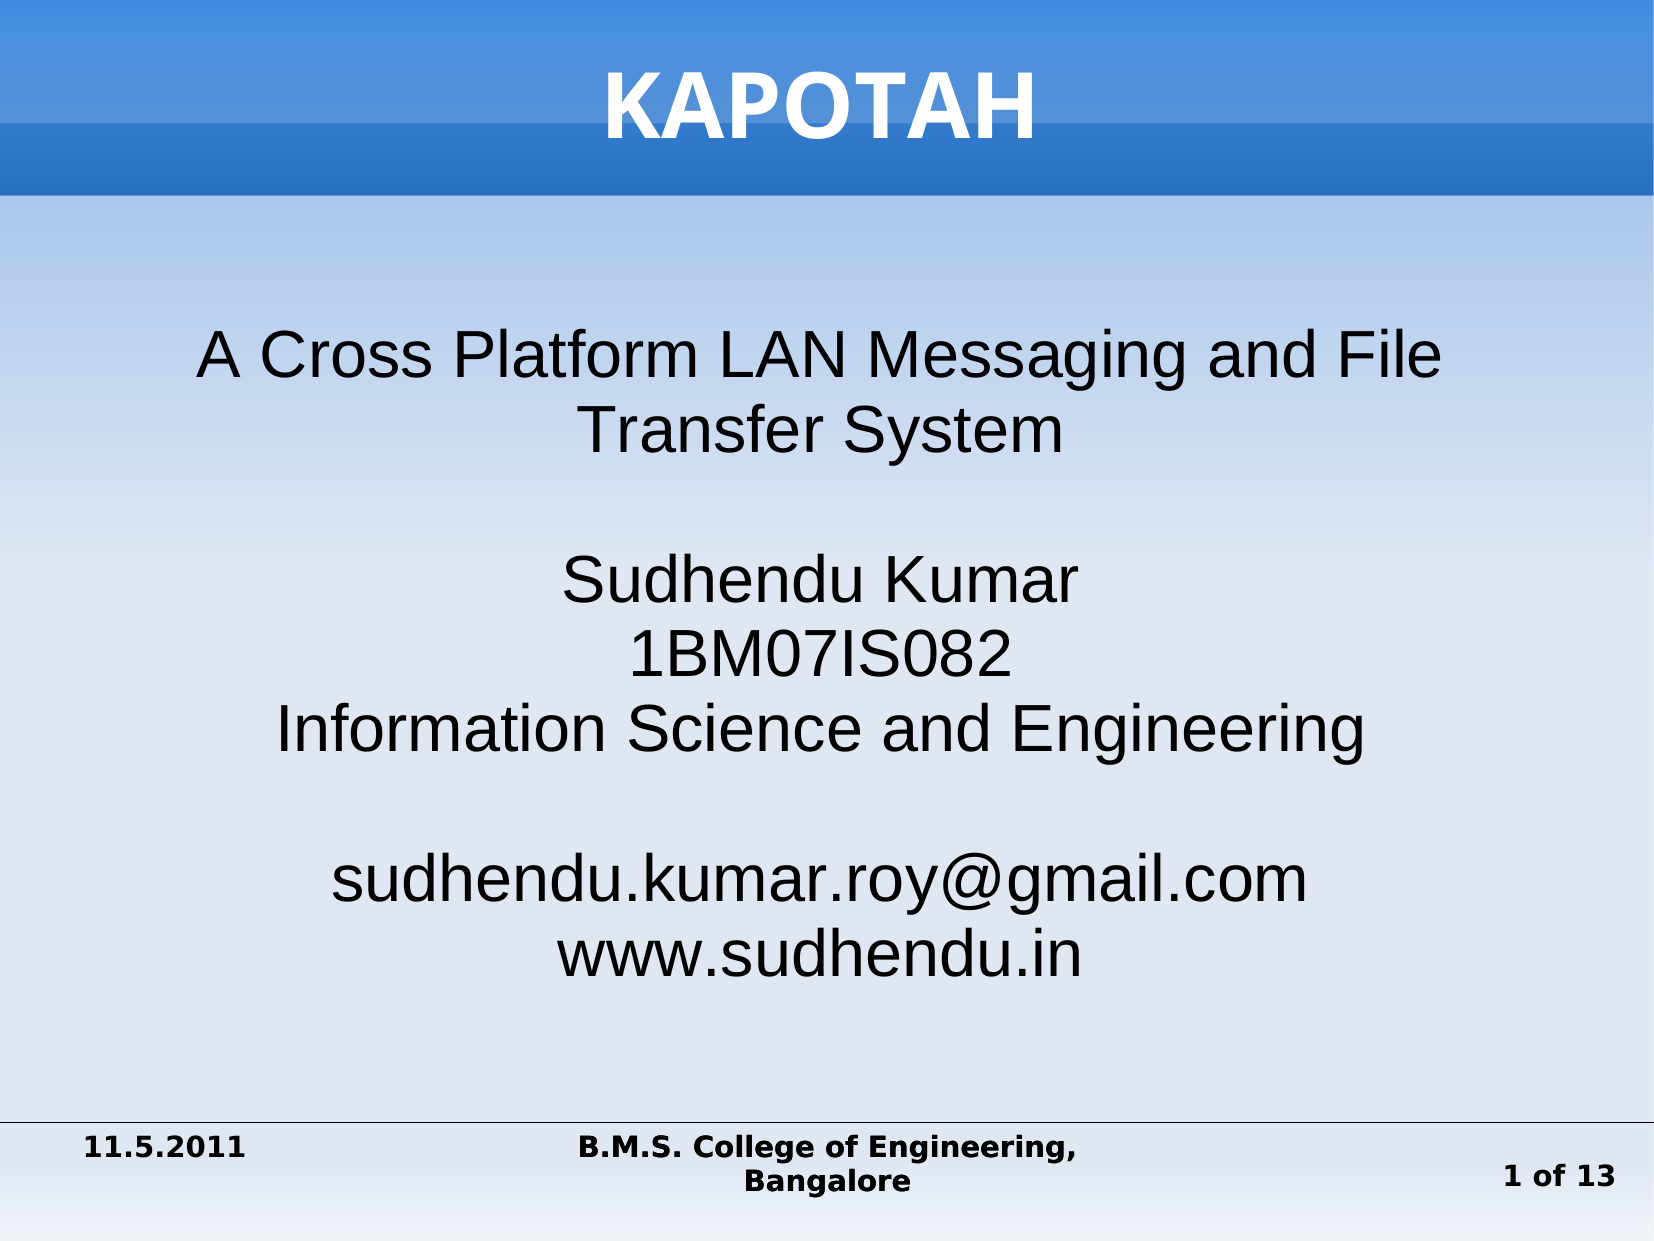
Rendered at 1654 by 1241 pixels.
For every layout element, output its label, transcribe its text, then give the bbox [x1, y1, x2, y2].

title KAPOTAH [76, 0, 1565, 208]
subtitle A Cross Platform LAN Messaging and File Transfer System Sudhendu Kumar 1BM07IS082 Information Science and Engineering sudhendu.kumar.roy@gmail.com www.sudhendu.in [76, 244, 1565, 1063]
picture [0, 1123, 1654, 1241]
picture [0, 0, 1654, 1122]
